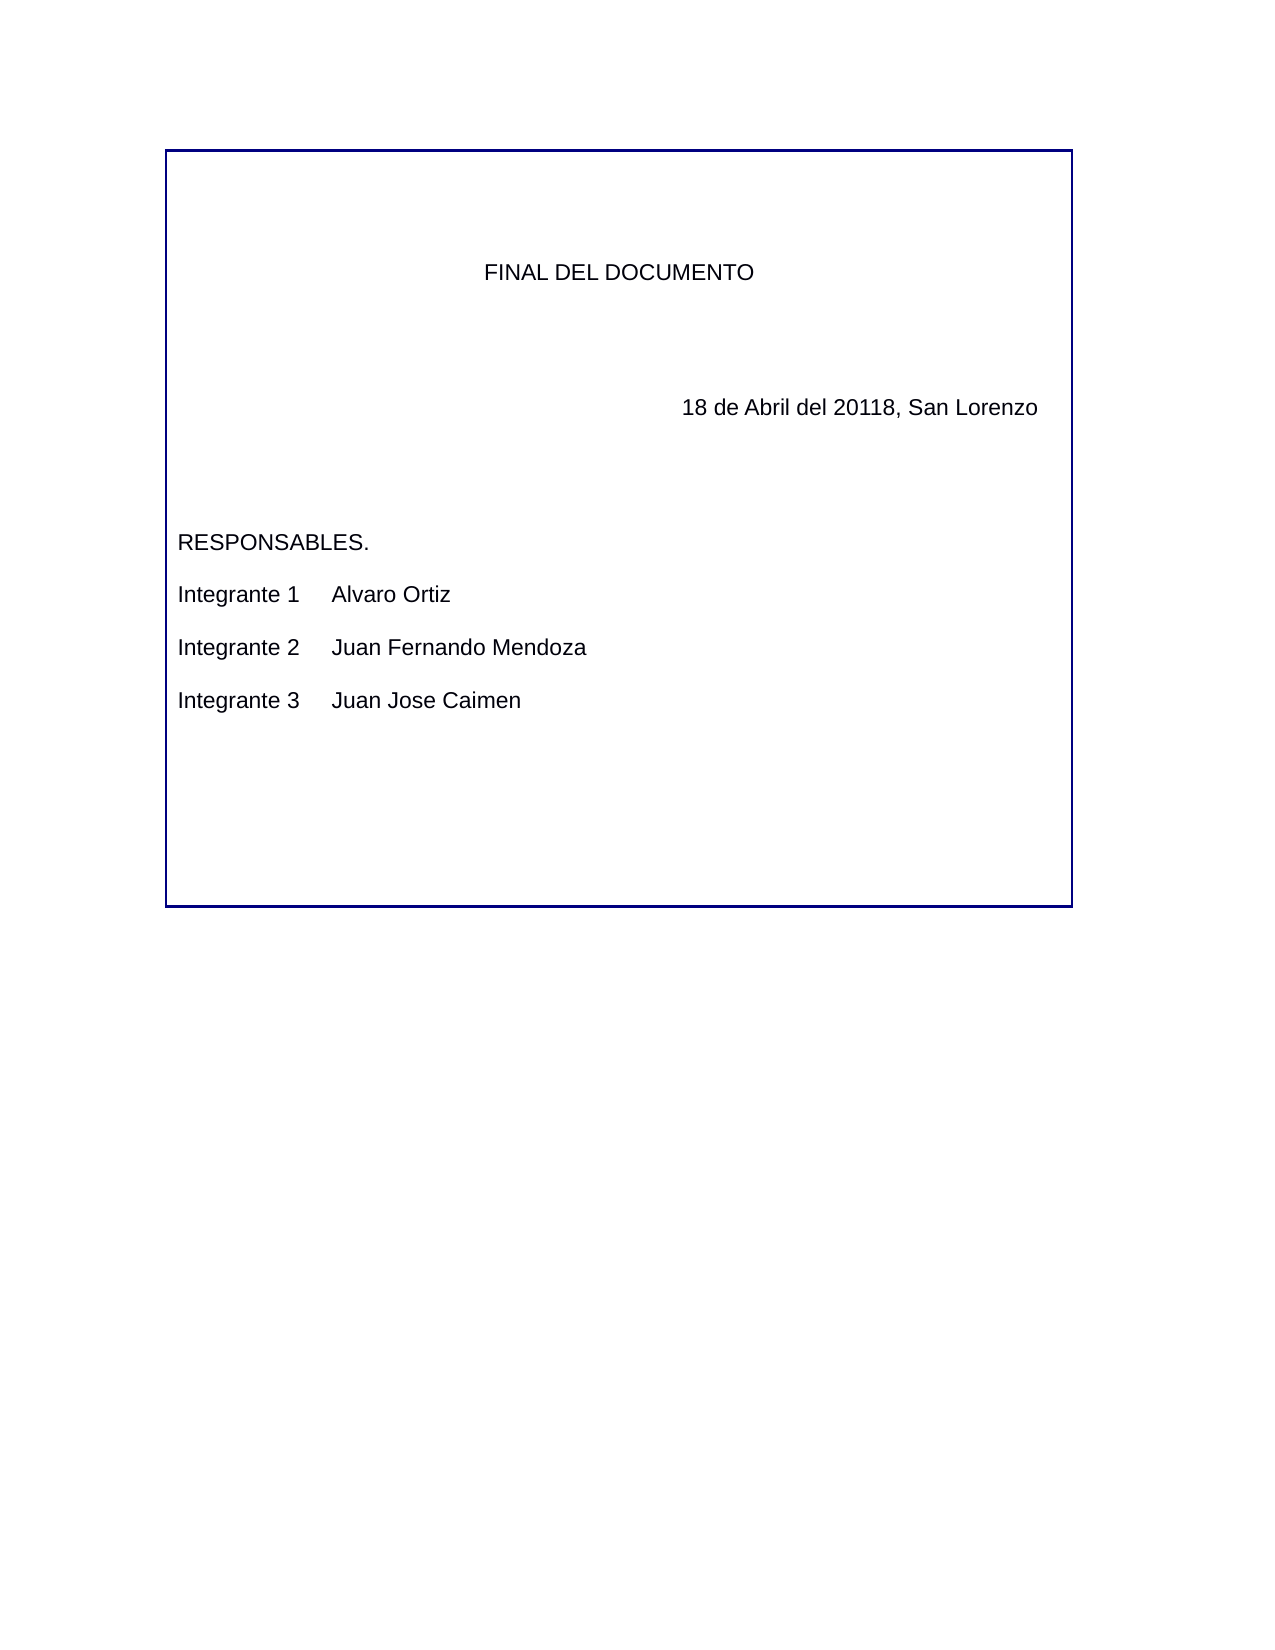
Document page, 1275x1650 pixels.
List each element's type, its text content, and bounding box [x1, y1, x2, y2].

table_header FINAL DEL DOCUMENTO 18 de Abril del 20118, San Lorenzo RESPONSABLES. Integrante 1 Alvaro Ortiz Integrante 2 Juan Fernando Mendoza Integrante 3 Juan Jose Caimen [167, 152, 1071, 905]
